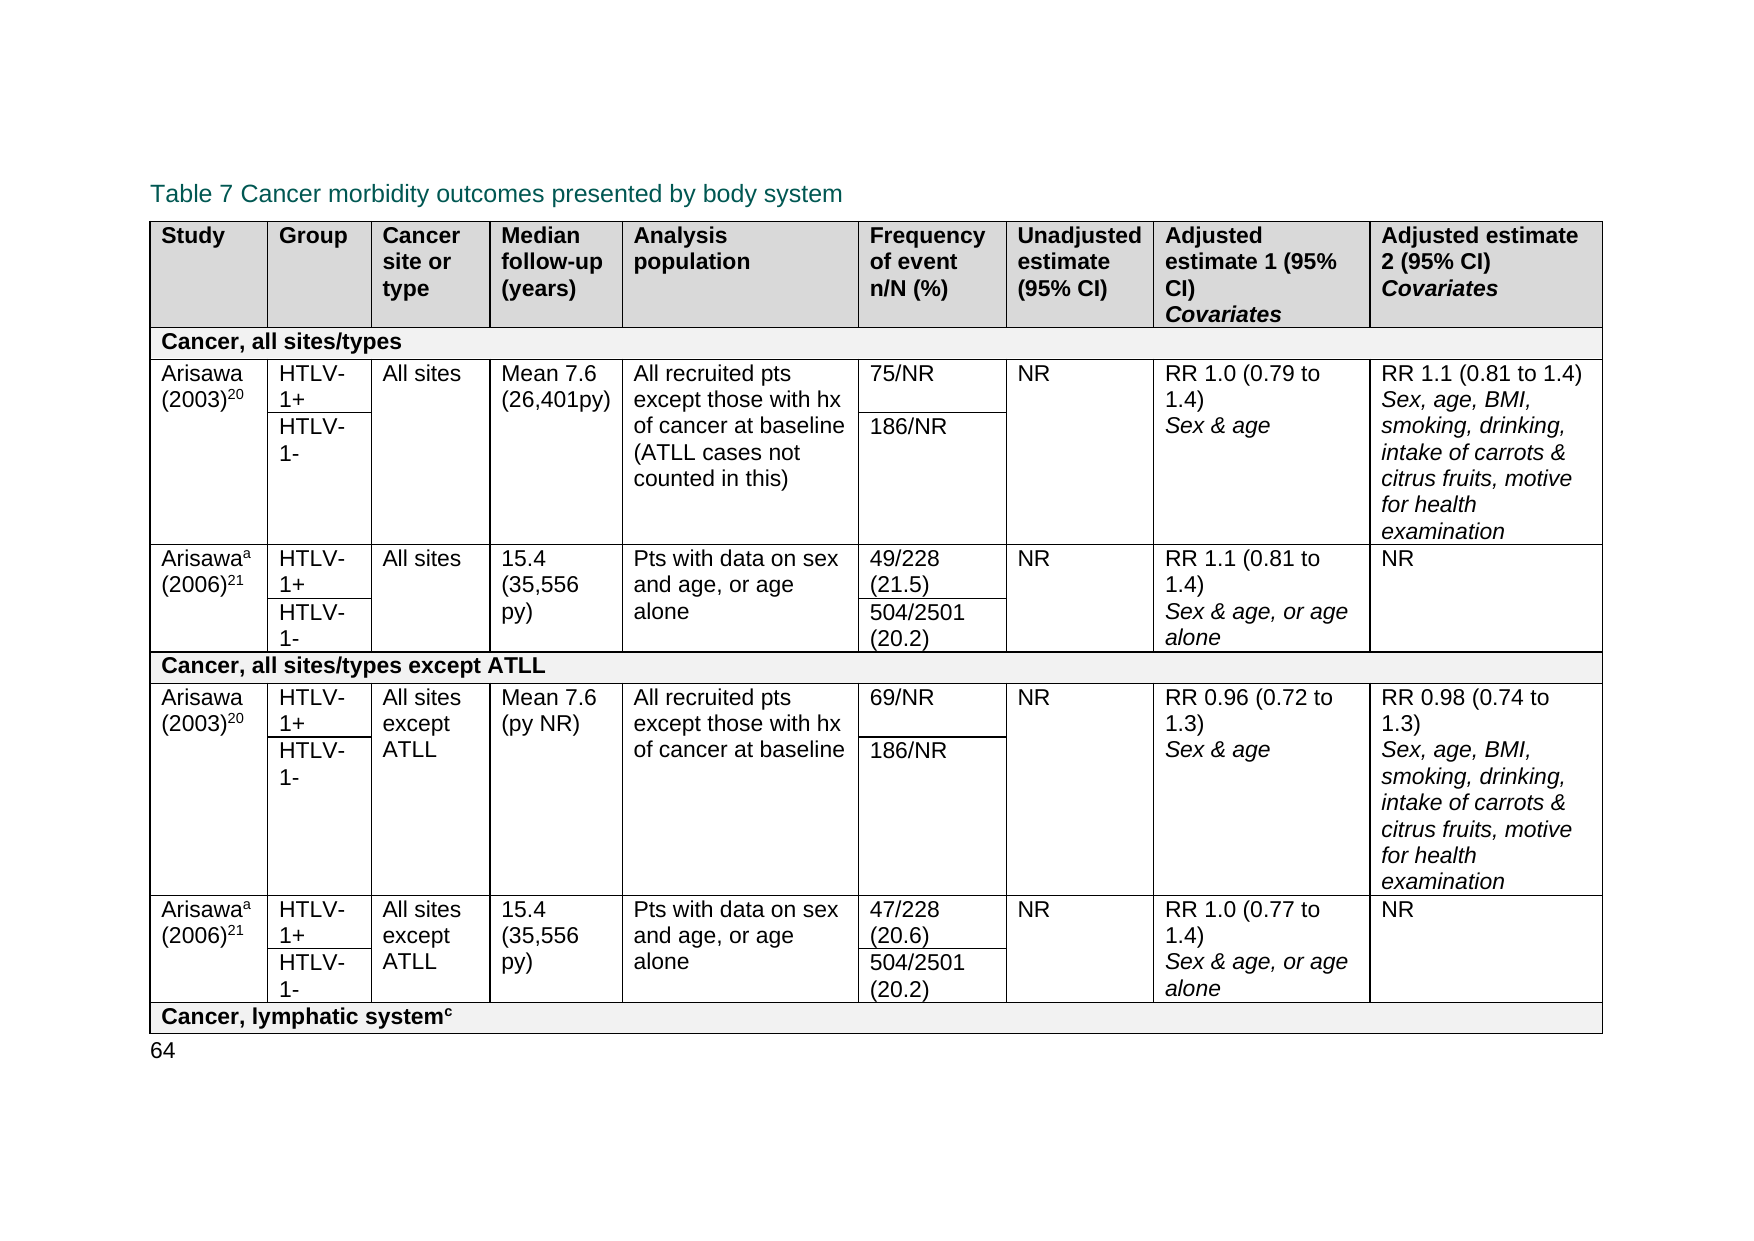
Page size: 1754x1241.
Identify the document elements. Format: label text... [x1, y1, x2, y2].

table_cell 15.4 (35,556 py) [491, 896, 622, 1002]
table_cell HTLV-1+ [268, 545, 371, 598]
table_cell HTLV-1- [268, 738, 371, 894]
table_cell Pts with data on sex and age, or age alone [623, 545, 858, 651]
table_header Group [268, 222, 371, 327]
table_cell 504/2501 (20.2) [859, 949, 1006, 1002]
table_header Median follow-up (years) [491, 222, 622, 327]
table_header Adjusted estimate 1 (95% CI) Covariates [1154, 222, 1369, 327]
table_cell Cancer, all sites/types except ATLL [151, 653, 1602, 683]
table_header Unadjusted estimate (95% CI) [1007, 222, 1153, 327]
table_header Study [151, 222, 267, 327]
table_cell RR 1.0 (0.77 to 1.4) Sex & age, or age alone [1154, 896, 1369, 1002]
table_cell RR 1.1 (0.81 to 1.4) Sex & age, or age alone [1154, 545, 1369, 651]
table_cell All sites except ATLL [372, 684, 489, 894]
table_cell Cancer, lymphatic systemc [151, 1003, 1602, 1033]
table_cell All sites [372, 360, 489, 544]
table_cell 47/228 (20.6) [859, 896, 1006, 948]
table_cell 186/NR [859, 413, 1006, 544]
table_cell Arisawaa (2006)21 [151, 545, 267, 651]
table_cell RR 1.1 (0.81 to 1.4) Sex, age, BMI, smoking, drinking, intake of carrots & citrus fruits, motive for health examination [1371, 360, 1602, 544]
table_header Adjusted estimate 2 (95% CI) Covariates [1371, 222, 1602, 327]
table_cell All sites [372, 545, 489, 651]
table_cell RR 0.98 (0.74 to 1.3) Sex, age, BMI, smoking, drinking, intake of carrots & citrus fruits, motive for health examination [1371, 684, 1602, 894]
table_header Frequency of event n/N (%) [859, 222, 1006, 327]
table_cell HTLV-1- [268, 599, 371, 651]
table_cell NR [1007, 545, 1153, 651]
table_cell Pts with data on sex and age, or age alone [623, 896, 858, 1002]
table_cell 75/NR [859, 360, 1006, 412]
table_cell HTLV-1+ [268, 896, 371, 948]
table_cell RR 0.96 (0.72 to 1.3) Sex & age [1154, 684, 1369, 894]
table_cell 186/NR [859, 738, 1006, 894]
table_cell RR 1.0 (0.79 to 1.4) Sex & age [1154, 360, 1369, 544]
table_cell 504/2501 (20.2) [859, 599, 1006, 651]
table_cell Mean 7.6 (py NR) [491, 684, 622, 894]
text Table 7 Cancer morbidity outcomes presented by body system [150, 179, 1604, 208]
table_cell HTLV-1+ [268, 360, 371, 412]
table_cell NR [1371, 545, 1602, 651]
table_cell All sites except ATLL [372, 896, 489, 1002]
table_cell NR [1007, 360, 1153, 544]
table_cell Arisawaa (2006)21 [151, 896, 267, 1002]
table_cell 49/228 (21.5) [859, 545, 1006, 598]
table_cell Arisawa (2003)20 [151, 360, 267, 544]
table_cell 15.4 (35,556 py) [491, 545, 622, 651]
table_cell NR [1007, 684, 1153, 894]
table_cell All recruited pts except those with hx of cancer at baseline [623, 684, 858, 894]
table_cell 69/NR [859, 684, 1006, 736]
table_cell NR [1007, 896, 1153, 1002]
table_header Cancer site or type [372, 222, 489, 327]
table_cell Mean 7.6 (26,401py) [491, 360, 622, 544]
table_cell NR [1371, 896, 1602, 1002]
table_cell HTLV-1- [268, 413, 371, 544]
table_cell Cancer, all sites/types [151, 328, 1602, 358]
table_cell Arisawa (2003)20 [151, 684, 267, 894]
table_cell HTLV-1+ [268, 684, 371, 736]
table_header Analysis population [623, 222, 858, 327]
table_cell HTLV-1- [268, 949, 371, 1002]
table_cell All recruited pts except those with hx of cancer at baseline (ATLL cases not counted in this) [623, 360, 858, 544]
